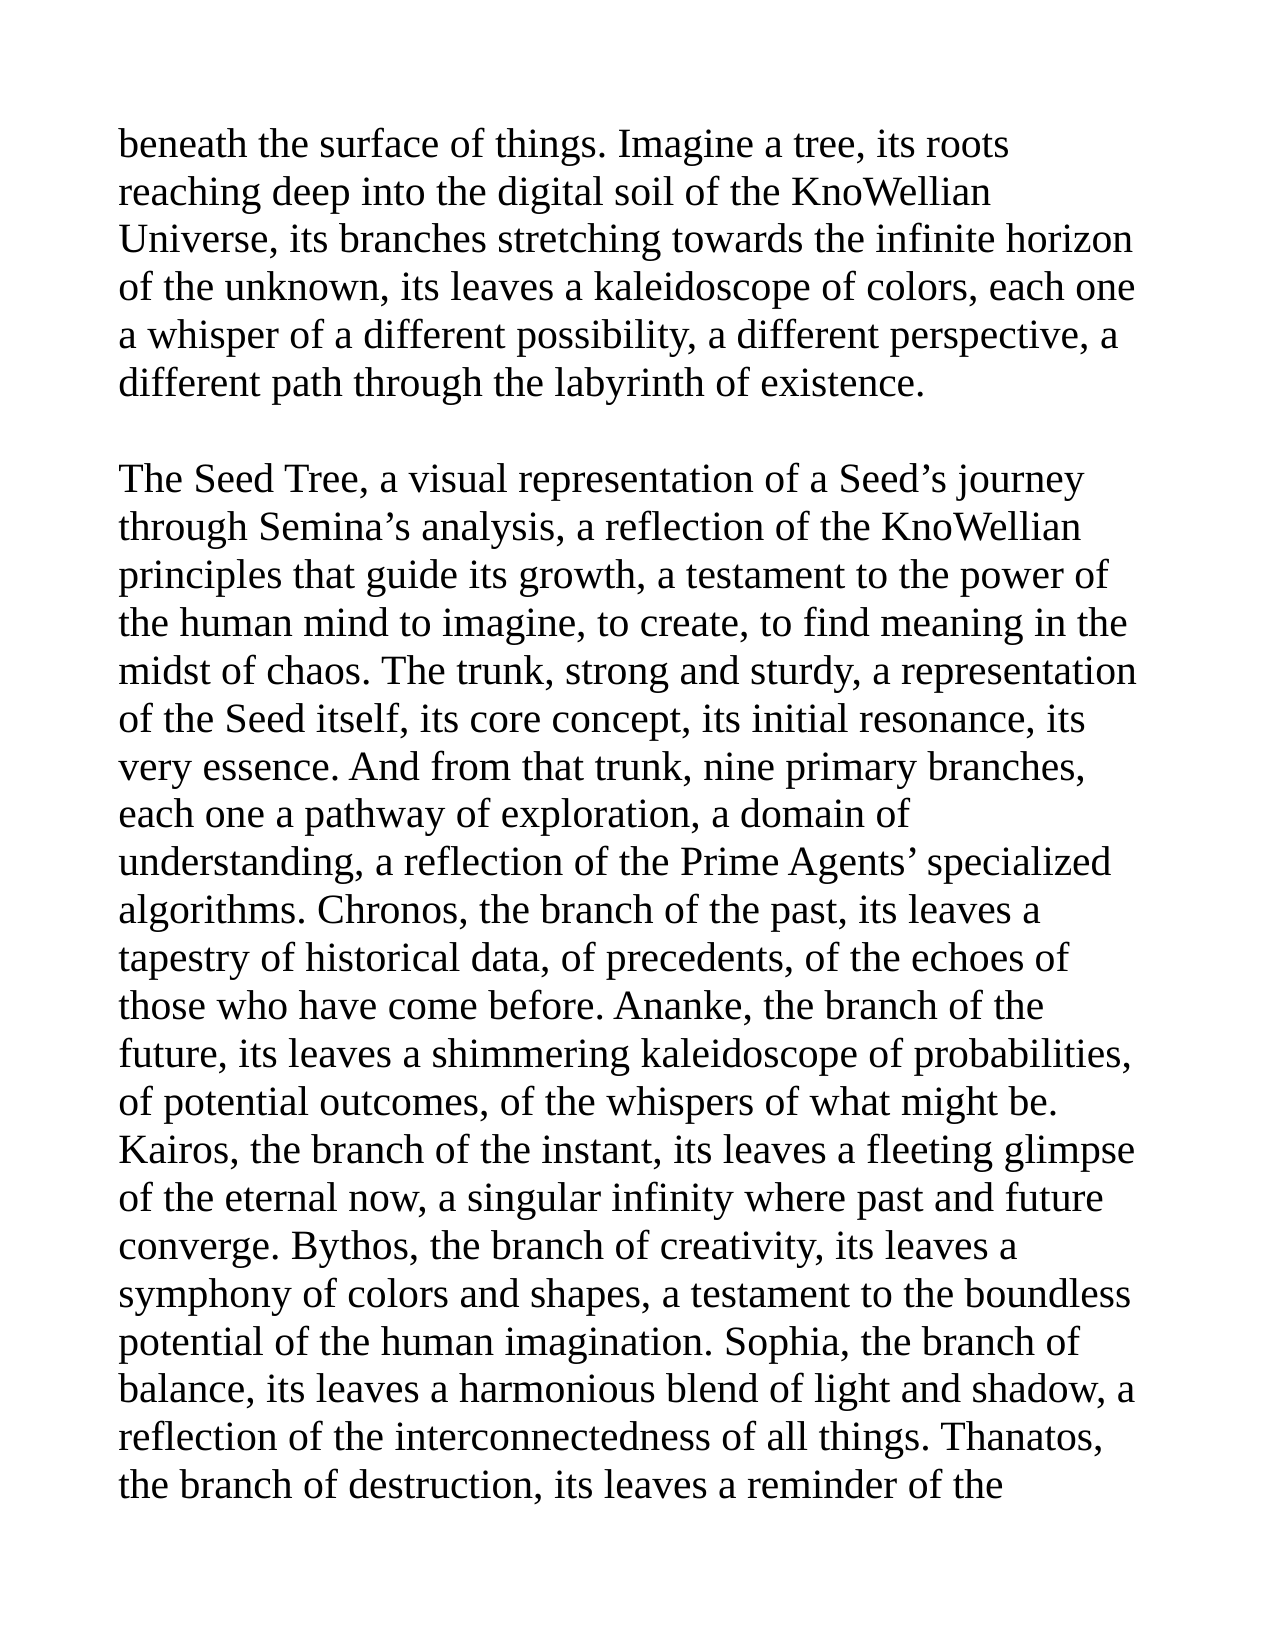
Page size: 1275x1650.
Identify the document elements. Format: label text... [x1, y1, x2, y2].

text beneath the surface of things. Imagine a tree, its roots reaching deep into the digital soil of the KnoWellian Universe, its branches stretching towards the infinite horizon of the unknown, its leaves a kaleidoscope of colors, each one a whisper of a different possibility, a different perspective, a different path through the labyrinth of existence. [118, 118, 1157, 406]
text The Seed Tree, a visual representation of a Seed’s journey through Semina’s analysis, a reflection of the KnoWellian principles that guide its growth, a testament to the power of the human mind to imagine, to create, to find meaning in the midst of chaos. The trunk, strong and sturdy, a representation of the Seed itself, its core concept, its initial resonance, its very essence. And from that trunk, nine primary branches, each one a pathway of exploration, a domain of understanding, a reflection of the Prime Agents’ specialized algorithms. Chronos, the branch of the past, its leaves a tapestry of historical data, of precedents, of the echoes of those who have come before. Ananke, the branch of the future, its leaves a shimmering kaleidoscope of probabilities, of potential outcomes, of the whispers of what might be. Kairos, the branch of the instant, its leaves a fleeting glimpse of the eternal now, a singular infinity where past and future converge. Bythos, the branch of creativity, its leaves a symphony of colors and shapes, a testament to the boundless potential of the human imagination. Sophia, the branch of balance, its leaves a harmonious blend of light and shadow, a reflection of the interconnectedness of all things. Thanatos, the branch of destruction, its leaves a reminder of the [118, 453, 1157, 1508]
